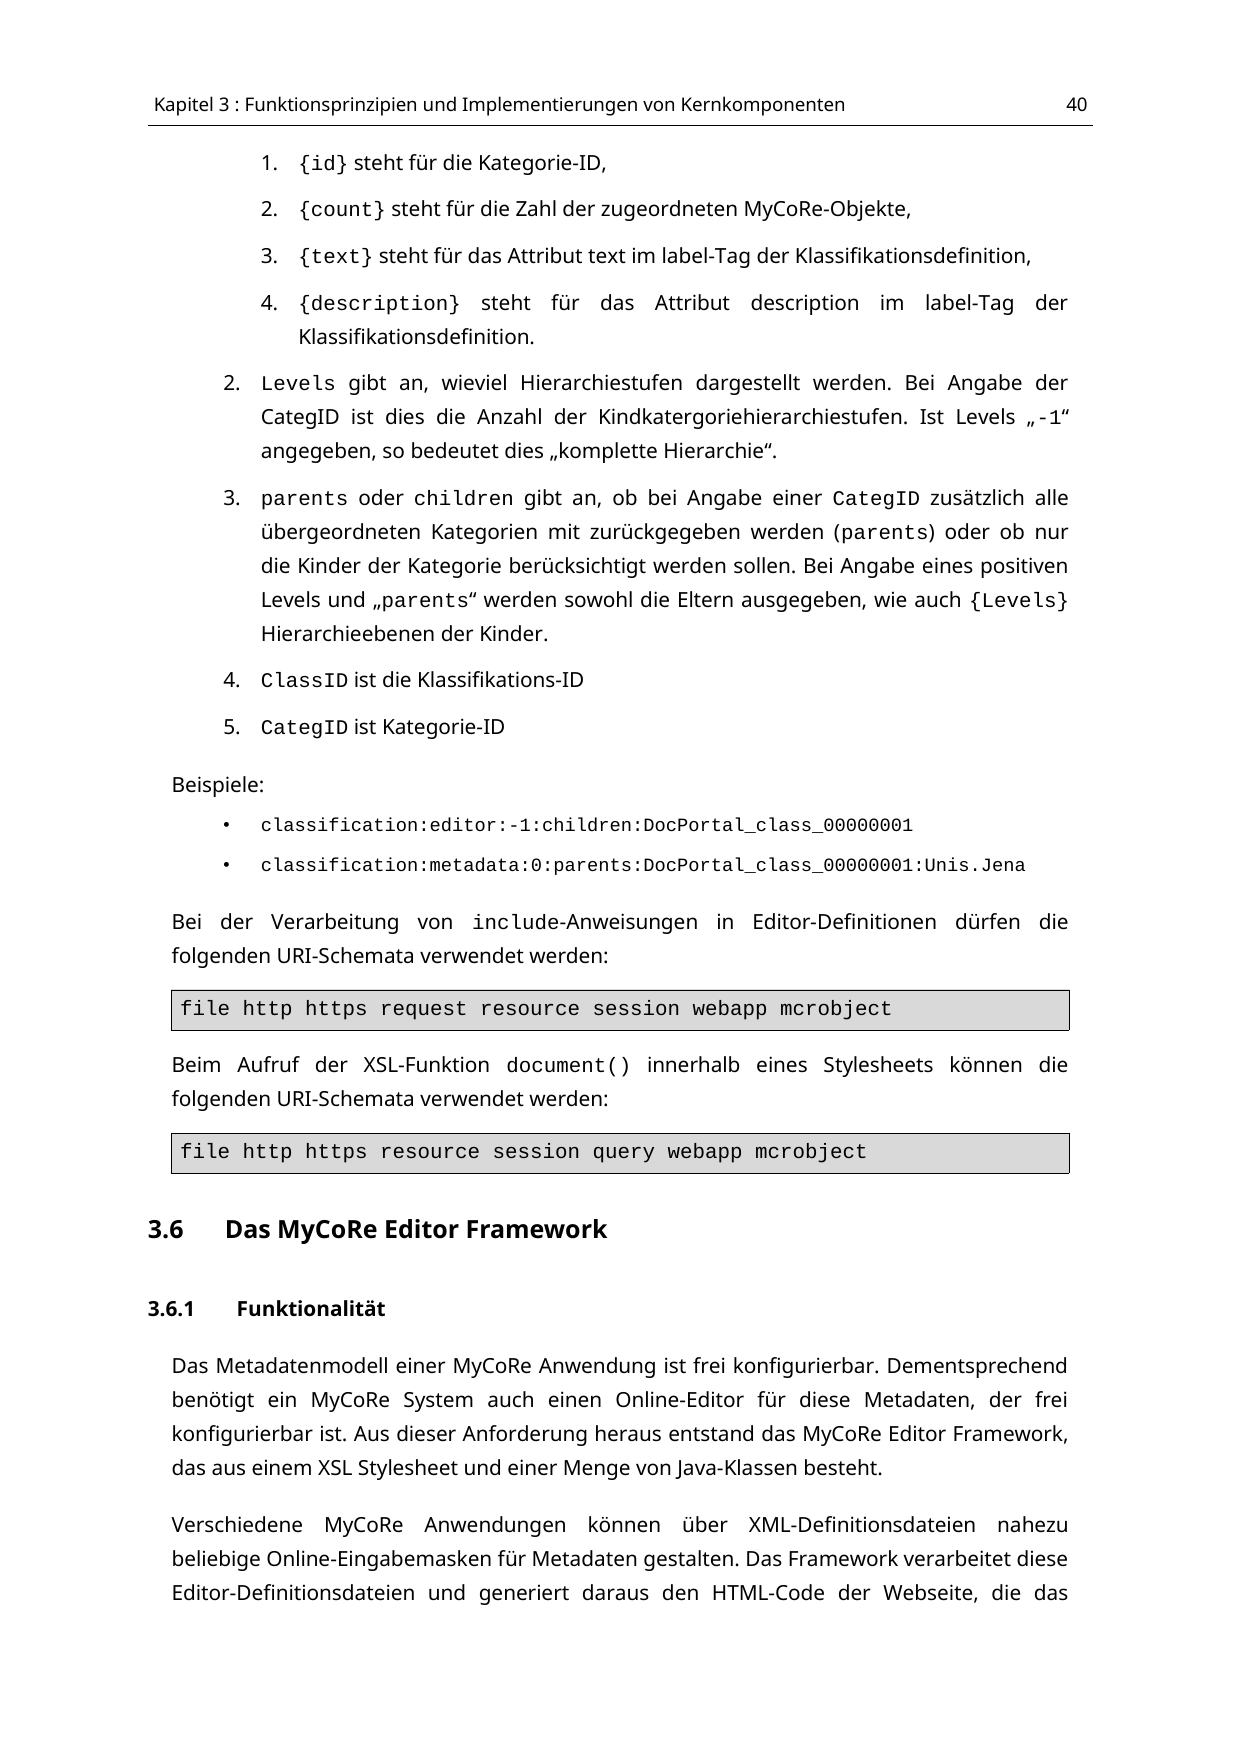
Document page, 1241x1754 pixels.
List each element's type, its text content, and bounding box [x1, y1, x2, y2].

list {description} steht für das Attribut description im label-Tag der Klassifikationsdefinition. [223, 288, 1069, 350]
list classification:editor:-1:children:DocPortal_class_00000001 [185, 816, 1069, 837]
text Verschiedene MyCoRe Anwendungen können über XML-Definitionsdateien nahezu beliebige Online-Eingabemasken für Metadaten gestalten. Das Framework verarbeitet diese Editor-Definitionsdateien und generiert daraus den HTML-Code der Webseite, die das [171, 1510, 1069, 1606]
list Levels gibt an, wieviel Hierarchiestufen dargestellt werden. Bei Angabe der CategID ist dies die Anzahl der Kindkatergoriehierarchiestufen. Ist Levels „-1“ angegeben, so bedeutet dies „komplette Hierarchie“. [185, 368, 1069, 465]
text Beispiele: [171, 771, 1069, 799]
text Das Metadatenmodell einer MyCoRe Anwendung ist frei konfigurierbar. Dementsprechend benötigt ein MyCoRe System auch einen Online-Editor für diese Metadaten, der frei konfigurierbar ist. Aus dieser Anforderung heraus entstand das MyCoRe Editor Framework, das aus einem XSL Stylesheet und einer Menge von Java-Klassen besteht. [171, 1351, 1069, 1481]
list {text} steht für das Attribut text im label-Tag der Klassifikationsdefinition, [223, 241, 1069, 269]
text file http https request resource session webapp mcrobject [172, 991, 1069, 1030]
list ClassID ist die Klassifikations-ID [185, 666, 1069, 694]
list CategID ist Kategorie-ID [185, 712, 1069, 741]
list parents oder children gibt an, ob bei Angabe einer CategID zusätzlich alle übergeordneten Kategorien mit zurückgegeben werden (parents) oder ob nur die Kinder der Kategorie berücksichtigt werden sollen. Bei Angabe eines positiven Levels und „parents“ werden sowohl die Eltern ausgegeben, wie auch {Levels} Hierarchieebenen der Kinder. [185, 483, 1069, 647]
text Beim Aufruf der XSL-Funktion document() innerhalb eines Stylesheets können die folgenden URI-Schemata verwendet werden: [171, 1050, 1069, 1112]
text file http https resource session query webapp mcrobject [172, 1134, 1069, 1173]
list {id} steht für die Kategorie-ID, [223, 148, 1069, 176]
text Bei der Verarbeitung von include-Anweisungen in Editor-Definitionen dürfen die folgenden URI-Schemata verwendet werden: [171, 907, 1069, 969]
subtitle Das MyCoRe Editor Framework [148, 1212, 1092, 1246]
subtitle Funktionalität [148, 1294, 1092, 1322]
list {count} steht für die Zahl der zugeordneten MyCoRe-Objekte, [223, 194, 1069, 223]
list classification:metadata:0:parents:DocPortal_class_00000001:Unis.Jena [185, 856, 1069, 877]
